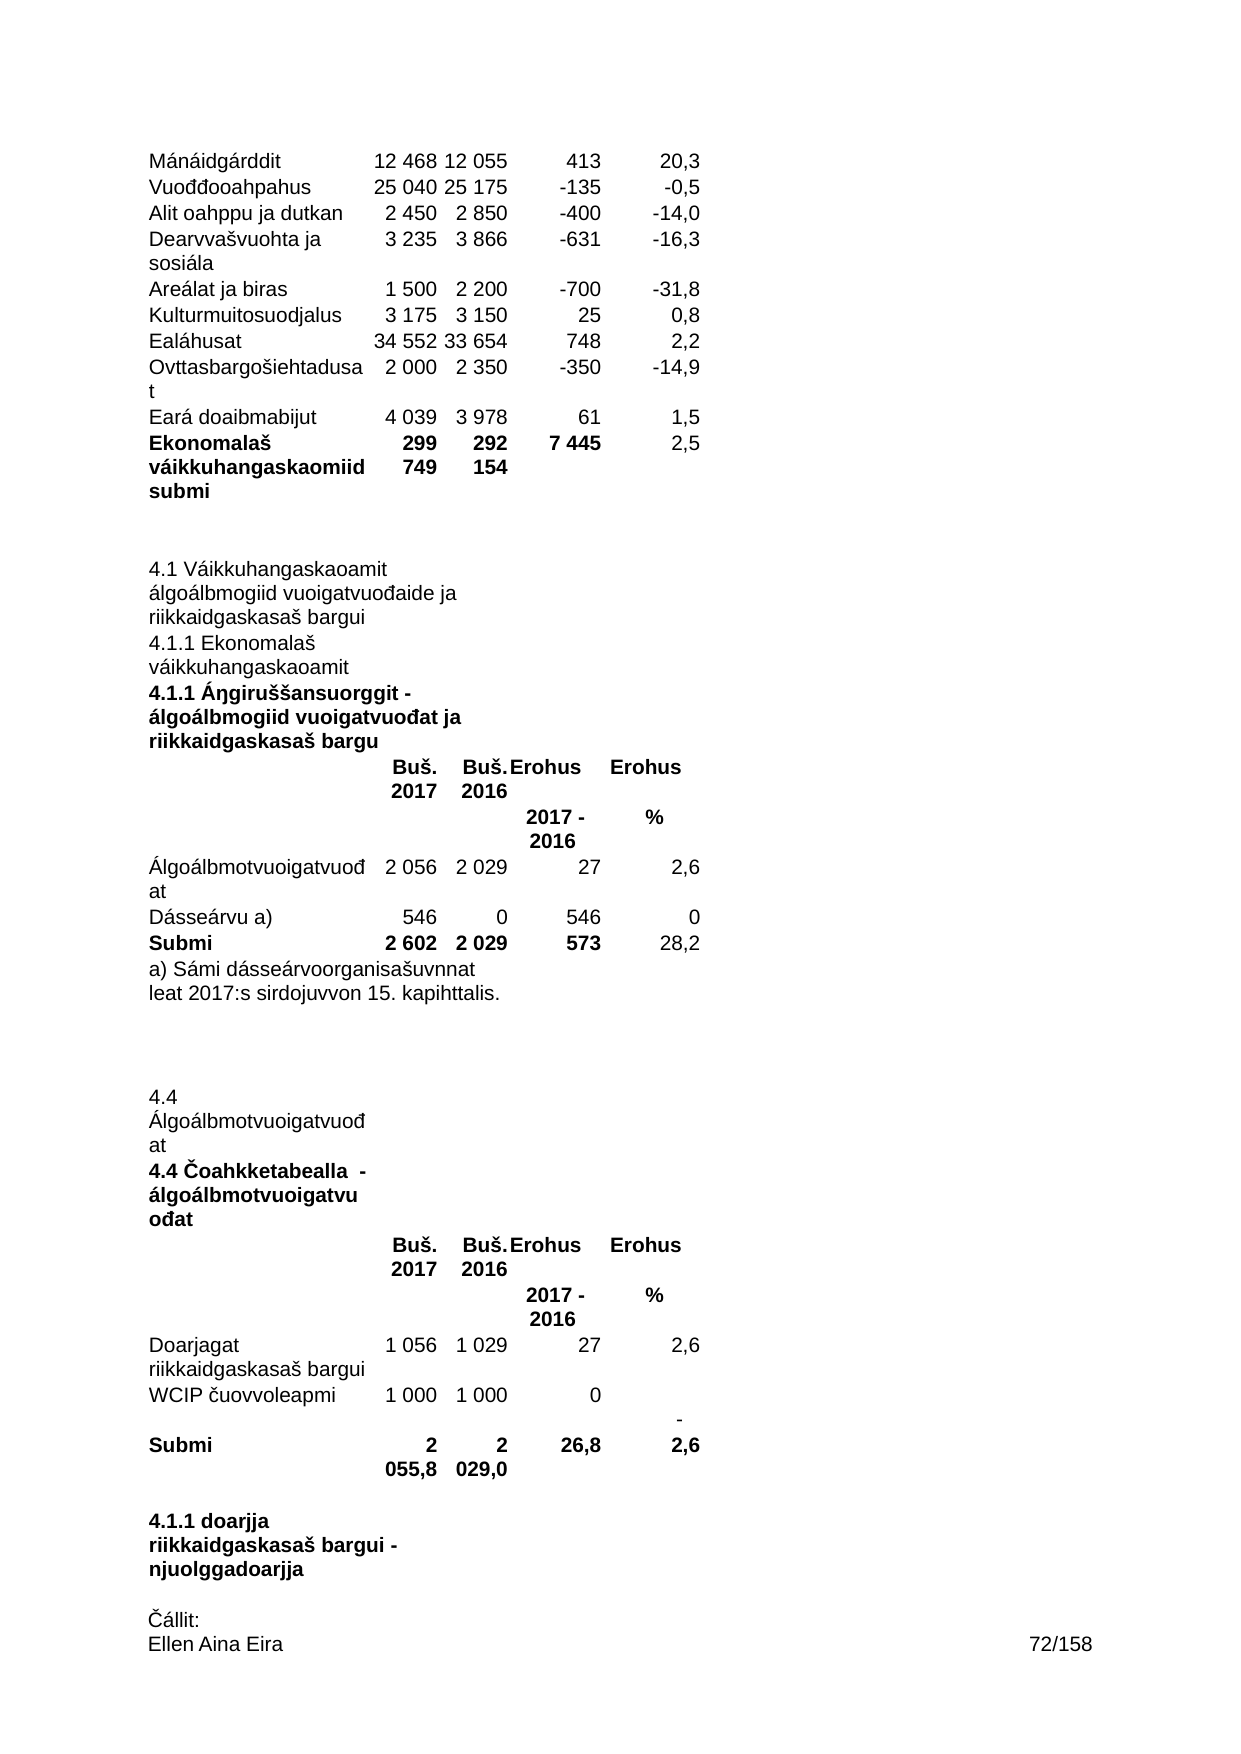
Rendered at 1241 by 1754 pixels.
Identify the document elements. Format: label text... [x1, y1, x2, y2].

table_cell [933, 956, 1038, 1006]
table_cell [1038, 1058, 1093, 1084]
table_cell [602, 1084, 701, 1158]
table_cell [871, 226, 933, 276]
table_cell 27 [509, 1332, 602, 1382]
table_cell [933, 904, 1038, 930]
table_cell 1 000 [438, 1382, 508, 1432]
table_cell [701, 276, 806, 302]
table_cell [933, 1432, 1038, 1482]
table_cell 0,8 [602, 302, 701, 328]
table_cell [1038, 804, 1093, 854]
table_cell 28,2 [602, 930, 701, 956]
table_cell [701, 430, 806, 504]
table_cell [602, 1032, 701, 1058]
table_cell [509, 680, 602, 754]
table_cell [806, 1006, 871, 1032]
table_cell [1038, 904, 1093, 930]
table_cell [933, 276, 1038, 302]
table_cell [1038, 504, 1093, 530]
table_cell [1038, 1232, 1093, 1282]
table_cell [933, 302, 1038, 328]
table_cell Erohus [509, 1232, 602, 1282]
table_cell % [602, 804, 701, 854]
table_cell [148, 754, 367, 804]
table_cell [1038, 276, 1093, 302]
table_cell [871, 302, 933, 328]
table_cell [871, 1332, 933, 1382]
table_cell [871, 1482, 933, 1508]
table_cell Buš. 2016 [438, 754, 508, 804]
table_cell [933, 680, 1038, 754]
table_cell [509, 630, 602, 680]
table_cell 2 056 [368, 854, 438, 904]
table_cell [438, 1006, 508, 1032]
table_cell [933, 854, 1038, 904]
table_cell 546 [368, 904, 438, 930]
table_cell [806, 530, 871, 556]
table_cell [933, 200, 1038, 226]
table_cell [933, 1232, 1038, 1282]
table_cell [701, 904, 806, 930]
table_cell [368, 1032, 438, 1058]
table_cell [871, 1084, 933, 1158]
table_cell [509, 1482, 602, 1508]
table_cell 2 029,0 [438, 1432, 508, 1482]
table_cell 12 055 [438, 148, 508, 174]
table_cell [1038, 1282, 1093, 1332]
table_cell [933, 404, 1038, 430]
table_cell 3 235 [368, 226, 438, 276]
table_cell [509, 1508, 602, 1582]
table_cell [1038, 354, 1093, 404]
table_cell [1038, 328, 1093, 354]
table_cell [871, 1282, 933, 1332]
table_cell [1038, 1158, 1093, 1232]
table_cell Ealáhusat [148, 328, 367, 354]
table_cell [368, 1282, 438, 1332]
table_cell [933, 1382, 1038, 1432]
table_cell [602, 1006, 701, 1032]
table_cell [871, 430, 933, 504]
table_cell [701, 556, 806, 630]
table_cell 12 468 [368, 148, 438, 174]
table_cell [871, 200, 933, 226]
table_cell [933, 354, 1038, 404]
table_cell 1,5 [602, 404, 701, 430]
table_cell 0 [438, 904, 508, 930]
table_cell [148, 1482, 367, 1508]
table_cell Dásseárvu a) [148, 904, 367, 930]
table_cell [933, 1084, 1038, 1158]
table_cell Mánáidgárddit [148, 148, 367, 174]
table_cell Doarjagat riikkaidgaskasaš bargui [148, 1332, 367, 1382]
table_cell [509, 556, 602, 630]
table_cell [871, 1058, 933, 1084]
table_cell [806, 1482, 871, 1508]
table_cell [933, 504, 1038, 530]
table_cell Alit oahppu ja dutkan [148, 200, 367, 226]
table_cell Vuođđooahpahus [148, 174, 367, 200]
table_cell -631 [509, 226, 602, 276]
table_cell 1 000 [368, 1382, 438, 1432]
table_cell [1038, 302, 1093, 328]
table_cell [509, 530, 602, 556]
table_cell [602, 680, 701, 754]
table_cell 34 552 [368, 328, 438, 354]
table_cell Kulturmuitosuodjalus [148, 302, 367, 328]
table_cell [1038, 956, 1093, 1006]
table_cell [701, 1006, 806, 1032]
table_cell [871, 1032, 933, 1058]
table_cell [1038, 854, 1093, 904]
table_cell [933, 226, 1038, 276]
table_cell 2017 - 2016 [509, 1282, 602, 1332]
table_cell [438, 1058, 508, 1084]
table_cell 1 500 [368, 276, 438, 302]
table_cell [1038, 680, 1093, 754]
table_cell 0 [602, 904, 701, 930]
table_cell 2 029 [438, 930, 508, 956]
table_cell 1 029 [438, 1332, 508, 1382]
table_cell Erohus [602, 1232, 701, 1282]
table_cell [701, 1432, 806, 1482]
table_cell [1038, 1332, 1093, 1382]
table_cell [1038, 1432, 1093, 1482]
table_cell [933, 530, 1038, 556]
table_cell [871, 1508, 933, 1582]
table_cell WCIP čuovvoleapmi [148, 1382, 367, 1432]
table_cell Eará doaibmabijut [148, 404, 367, 430]
table_cell [871, 1232, 933, 1282]
table_cell [701, 1282, 806, 1332]
table_cell [871, 174, 933, 200]
table_cell [701, 1482, 806, 1508]
table_cell [1038, 530, 1093, 556]
table_cell [806, 276, 871, 302]
table_cell -31,8 [602, 276, 701, 302]
table_cell 1 056 [368, 1332, 438, 1382]
table_cell -135 [509, 174, 602, 200]
table_cell [602, 956, 701, 1006]
table_cell [602, 530, 701, 556]
table_cell [1038, 148, 1093, 174]
table_cell [368, 1058, 438, 1084]
table_cell [701, 1332, 806, 1382]
table_cell [438, 1282, 508, 1332]
table_cell [806, 1158, 871, 1232]
table_cell [933, 1332, 1038, 1382]
table_cell [438, 1508, 508, 1582]
table_cell [509, 1006, 602, 1032]
table_cell 2 350 [438, 354, 508, 404]
table_cell [871, 1158, 933, 1232]
table_cell [438, 804, 508, 854]
table_cell 2,6 [602, 1332, 701, 1382]
table_cell [871, 1006, 933, 1032]
table_cell 3 150 [438, 302, 508, 328]
table_cell [806, 956, 871, 1006]
table_cell [438, 1032, 508, 1058]
table_cell [368, 1158, 438, 1232]
table_cell [509, 1158, 602, 1232]
table_cell [438, 1482, 508, 1508]
table_cell [806, 904, 871, 930]
table_cell [1038, 1084, 1093, 1158]
table_cell 25 040 [368, 174, 438, 200]
table_cell Areálat ja biras [148, 276, 367, 302]
table_cell 4.4 Álgoálbmotvuoigatvuođat [148, 1084, 367, 1158]
table_cell [933, 630, 1038, 680]
table_cell [933, 1282, 1038, 1332]
table_cell [806, 630, 871, 680]
table_cell [701, 1232, 806, 1282]
table_cell Buš. 2016 [438, 1232, 508, 1282]
table_cell [368, 504, 438, 530]
table_cell 2 602 [368, 930, 438, 956]
table_cell [602, 1508, 701, 1582]
table_cell [1038, 930, 1093, 956]
table_cell [368, 1482, 438, 1508]
table_cell [806, 854, 871, 904]
table_cell 4.1.1 doarjja riikkaidgaskasaš bargui - njuolggadoarjja [148, 1508, 438, 1582]
table_cell [368, 1084, 438, 1158]
table_cell 573 [509, 930, 602, 956]
table_cell [871, 930, 933, 956]
table_cell [871, 530, 933, 556]
table_cell [509, 504, 602, 530]
table_cell Ekonomalaš váikkuhangaskaomiid submi [148, 430, 367, 504]
table_cell Submi [148, 930, 367, 956]
table_cell [933, 174, 1038, 200]
table_cell Erohus [602, 754, 701, 804]
table_cell 299 749 [368, 430, 438, 504]
table_cell [1038, 1382, 1093, 1432]
table_cell [438, 1084, 508, 1158]
table_cell [148, 804, 367, 854]
table_cell [148, 1032, 367, 1058]
table_cell Submi [148, 1432, 367, 1482]
table_cell 27 [509, 854, 602, 904]
table_cell [871, 804, 933, 854]
table_cell 3 866 [438, 226, 508, 276]
table_cell [1038, 404, 1093, 430]
table_cell [701, 1032, 806, 1058]
table_cell [701, 302, 806, 328]
table_cell [871, 754, 933, 804]
table_cell [602, 1058, 701, 1084]
table_cell % [602, 1282, 701, 1332]
table_cell [806, 404, 871, 430]
table_cell -700 [509, 276, 602, 302]
table_cell [871, 1382, 933, 1432]
table_cell [806, 930, 871, 956]
table_cell [148, 530, 367, 556]
table_cell [871, 148, 933, 174]
table_cell [806, 200, 871, 226]
table_cell [806, 354, 871, 404]
table_cell [701, 630, 806, 680]
table_cell 2 850 [438, 200, 508, 226]
table_cell [871, 630, 933, 680]
table_cell [701, 854, 806, 904]
table_cell [701, 404, 806, 430]
table_cell 2 000 [368, 354, 438, 404]
table_cell [806, 302, 871, 328]
table_cell [602, 1482, 701, 1508]
table_cell [933, 804, 1038, 854]
table_cell [1038, 226, 1093, 276]
table_cell [148, 1006, 367, 1032]
table_cell 413 [509, 148, 602, 174]
table_cell [509, 1032, 602, 1058]
table_cell [509, 1084, 602, 1158]
table_cell [1038, 556, 1093, 630]
table_cell [148, 504, 367, 530]
table_cell 2,2 [602, 328, 701, 354]
table_cell [933, 930, 1038, 956]
table_cell 292 154 [438, 430, 508, 504]
table_cell 4.1 Váikkuhangaskaoamit álgoálbmogiid vuoigatvuođaide ja riikkaidgaskasaš bargui [148, 556, 508, 630]
table_cell -400 [509, 200, 602, 226]
table_cell [806, 754, 871, 804]
table_cell Erohus [509, 754, 602, 804]
table_cell [806, 148, 871, 174]
table_cell [509, 1058, 602, 1084]
table_cell [871, 276, 933, 302]
table_cell [806, 680, 871, 754]
table_cell 748 [509, 328, 602, 354]
table_cell -350 [509, 354, 602, 404]
table_cell [806, 1282, 871, 1332]
table_cell -14,0 [602, 200, 701, 226]
table_cell [806, 556, 871, 630]
table_cell [871, 556, 933, 630]
table_cell [701, 328, 806, 354]
table_cell -14,9 [602, 354, 701, 404]
table_cell [602, 556, 701, 630]
table_cell [806, 1232, 871, 1282]
table_cell [1038, 1006, 1093, 1032]
table_cell [148, 1058, 367, 1084]
table_cell Dearvvašvuohta ja sosiála [148, 226, 367, 276]
table_cell [148, 1232, 367, 1282]
table_cell [701, 956, 806, 1006]
table_cell Álgoálbmotvuoigatvuođat [148, 854, 367, 904]
table_cell [933, 148, 1038, 174]
table_cell 25 [509, 302, 602, 328]
table_cell 25 175 [438, 174, 508, 200]
table_cell [701, 174, 806, 200]
table_cell 61 [509, 404, 602, 430]
table_cell [701, 504, 806, 530]
table_cell [806, 504, 871, 530]
table_cell [871, 956, 933, 1006]
table_cell [509, 956, 602, 1006]
table_cell [933, 1158, 1038, 1232]
table_cell 2017 - 2016 [509, 804, 602, 854]
table_cell [806, 1058, 871, 1084]
table_cell [701, 530, 806, 556]
table_cell [701, 930, 806, 956]
table_cell [1038, 430, 1093, 504]
table_cell [871, 504, 933, 530]
table_cell [806, 226, 871, 276]
table_cell [438, 630, 508, 680]
table_cell 2 450 [368, 200, 438, 226]
table_cell 20,3 [602, 148, 701, 174]
table_cell [806, 1084, 871, 1158]
table_cell [602, 630, 701, 680]
table_cell [933, 328, 1038, 354]
table_cell -0,5 [602, 174, 701, 200]
table_cell [806, 1432, 871, 1482]
table_cell [602, 1158, 701, 1232]
table_cell [871, 680, 933, 754]
table_cell [871, 854, 933, 904]
table_cell [806, 804, 871, 854]
table_cell 2 055,8 [368, 1432, 438, 1482]
table_cell [933, 1058, 1038, 1084]
table_cell [933, 1006, 1038, 1032]
table_cell [806, 430, 871, 504]
table_cell 2 029 [438, 854, 508, 904]
table_cell [806, 1382, 871, 1432]
table_cell [871, 904, 933, 930]
table_cell [933, 1482, 1038, 1508]
table_cell [933, 556, 1038, 630]
table_cell -16,3 [602, 226, 701, 276]
table_cell [871, 354, 933, 404]
table_cell [701, 1084, 806, 1158]
table_cell [806, 1032, 871, 1058]
table_cell [701, 1058, 806, 1084]
table_cell 3 978 [438, 404, 508, 430]
table_cell - [602, 1382, 701, 1432]
table_cell [701, 148, 806, 174]
table_cell [438, 530, 508, 556]
table_cell 4.1.1 Áŋgiruššansuorggit - álgoálbmogiid vuoigatvuođat ja riikkaidgaskasaš bargu [148, 680, 508, 754]
table_cell 4.1.1 Ekonomalaš váikkuhangaskaoamit [148, 630, 367, 680]
table_cell [933, 1508, 1038, 1582]
table_cell [602, 504, 701, 530]
table_cell 2,5 [602, 430, 701, 504]
table_cell [701, 354, 806, 404]
table_cell [368, 1006, 438, 1032]
table_cell 546 [509, 904, 602, 930]
table_cell [1038, 1508, 1093, 1582]
table_cell [438, 1158, 508, 1232]
table_cell [1038, 1482, 1093, 1508]
table_cell 4 039 [368, 404, 438, 430]
table_cell [701, 226, 806, 276]
table_cell [701, 1158, 806, 1232]
table_cell [701, 680, 806, 754]
table_cell [933, 1032, 1038, 1058]
table_cell [368, 630, 438, 680]
table_cell 2,6 [602, 1432, 701, 1482]
table_cell [806, 1332, 871, 1382]
table_cell 2 200 [438, 276, 508, 302]
table_cell [806, 1508, 871, 1582]
table_cell 7 445 [509, 430, 602, 504]
table_cell [148, 1282, 367, 1332]
table_cell [1038, 754, 1093, 804]
table_cell [701, 200, 806, 226]
table_cell Buš. 2017 [368, 1232, 438, 1282]
table_cell [871, 328, 933, 354]
table_cell [701, 804, 806, 854]
table_cell [1038, 200, 1093, 226]
table_cell [368, 804, 438, 854]
table_cell 26,8 [509, 1432, 602, 1482]
table_cell Buš. 2017 [368, 754, 438, 804]
table_cell 3 175 [368, 302, 438, 328]
table_cell [701, 1382, 806, 1432]
table_cell Ovttasbargošiehtadusat [148, 354, 367, 404]
table_cell 33 654 [438, 328, 508, 354]
table_cell [806, 174, 871, 200]
table_cell 0 [509, 1382, 602, 1432]
table_cell [806, 328, 871, 354]
table_cell [438, 504, 508, 530]
table_cell [1038, 630, 1093, 680]
table_cell [1038, 1032, 1093, 1058]
table_cell [1038, 174, 1093, 200]
table_cell [871, 404, 933, 430]
table_cell 2,6 [602, 854, 701, 904]
table_cell [701, 1508, 806, 1582]
table_cell [701, 754, 806, 804]
table_cell a) Sámi dásseárvoorganisašuvnnat leat 2017:s sirdojuvvon 15. kapihttalis. [148, 956, 508, 1006]
table_cell 4.4 Čoahkketabealla - álgoálbmotvuoigatvuođat [148, 1158, 367, 1232]
table_cell [368, 530, 438, 556]
table_cell [933, 754, 1038, 804]
table_cell [871, 1432, 933, 1482]
table_cell [933, 430, 1038, 504]
